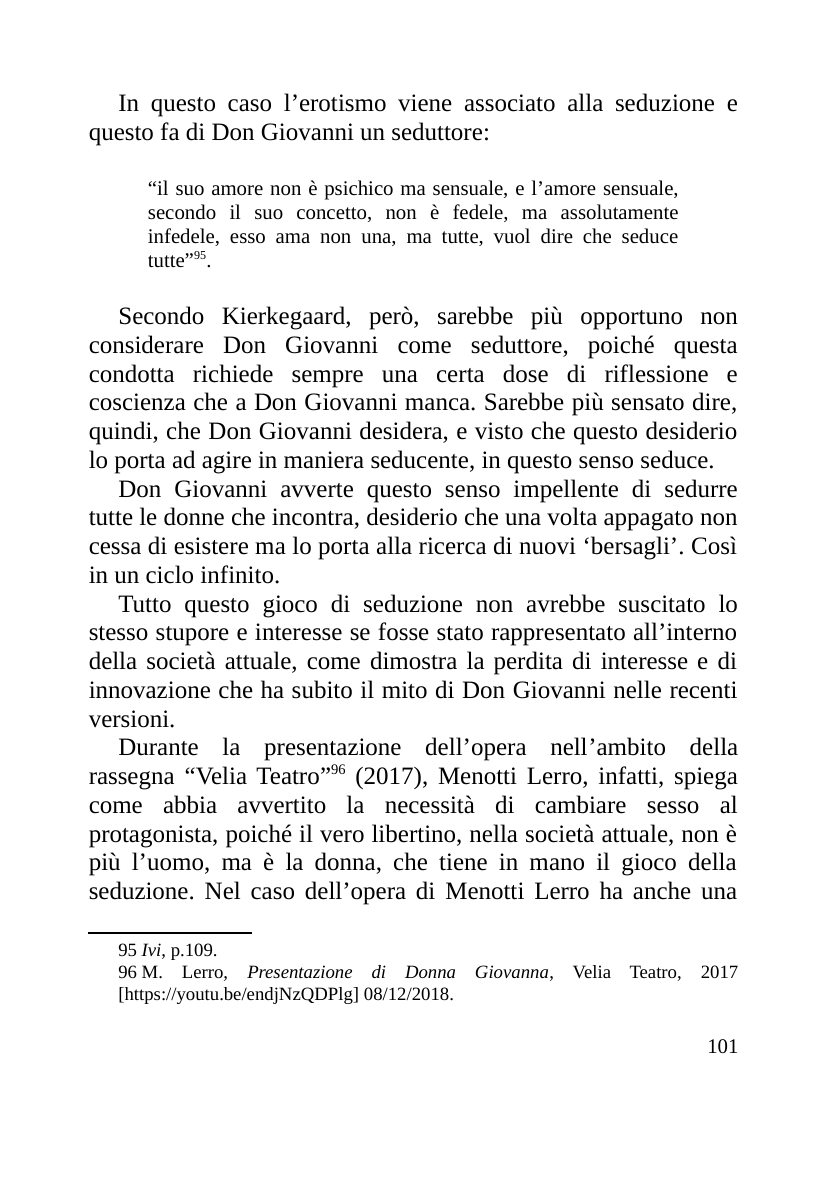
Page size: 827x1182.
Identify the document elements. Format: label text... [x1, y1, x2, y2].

text M. Lerro, Presentazione di Donna Giovanna, Velia Teatro, 2017 [https://youtu.be/endjNzQDPlg] 08/12/2018. [118, 961, 738, 1004]
text Durante la presentazione dell’opera nell’ambito della rassegna “Velia Teatro” (2017), Menotti Lerro, infatti, spiega come abbia avvertito la necessità di cambiare sesso al protagonista, poiché il vero libertino, nella società attuale, non è più l’uomo, ma è la donna, che tiene in mano il gioco della seduzione. Nel caso dell’opera di Menotti Lerro ha anche una [88, 732, 738, 905]
text Don Giovanni avverte questo senso impellente di sedurre tutte le donne che incontra, desiderio che una volta appagato non cessa di esistere ma lo porta alla ricerca di nuovi ‘bersagli’. Così in un ciclo infinito. [88, 474, 738, 589]
text Secondo Kierkegaard, però, sarebbe più opportuno non considerare Don Giovanni come seduttore, poiché questa condotta richiede sempre una certa dose di riflessione e coscienza che a Don Giovanni manca. Sarebbe più sensato dire, quindi, che Don Giovanni desidera, e visto che questo desiderio lo porta ad agire in maniera seducente, in questo senso seduce. [88, 301, 738, 474]
text “il suo amore non è psichico ma sensuale, e l’amore sensuale, secondo il suo concetto, non è fedele, ma assolutamente infedele, esso ama non una, ma tutte, vuol dire che seduce tutte”. [148, 176, 679, 272]
text In questo caso l’erotismo viene associato alla seduzione e questo fa di Don Giovanni un seduttore: [88, 88, 738, 146]
text Tutto questo gioco di seduzione non avrebbe suscitato lo stesso stupore e interesse se fosse stato rappresentato all’interno della società attuale, come dimostra la perdita di interesse e di innovazione che ha subito il mito di Don Giovanni nelle recenti versioni. [88, 589, 738, 732]
text Ivi, p.109. [118, 939, 738, 961]
